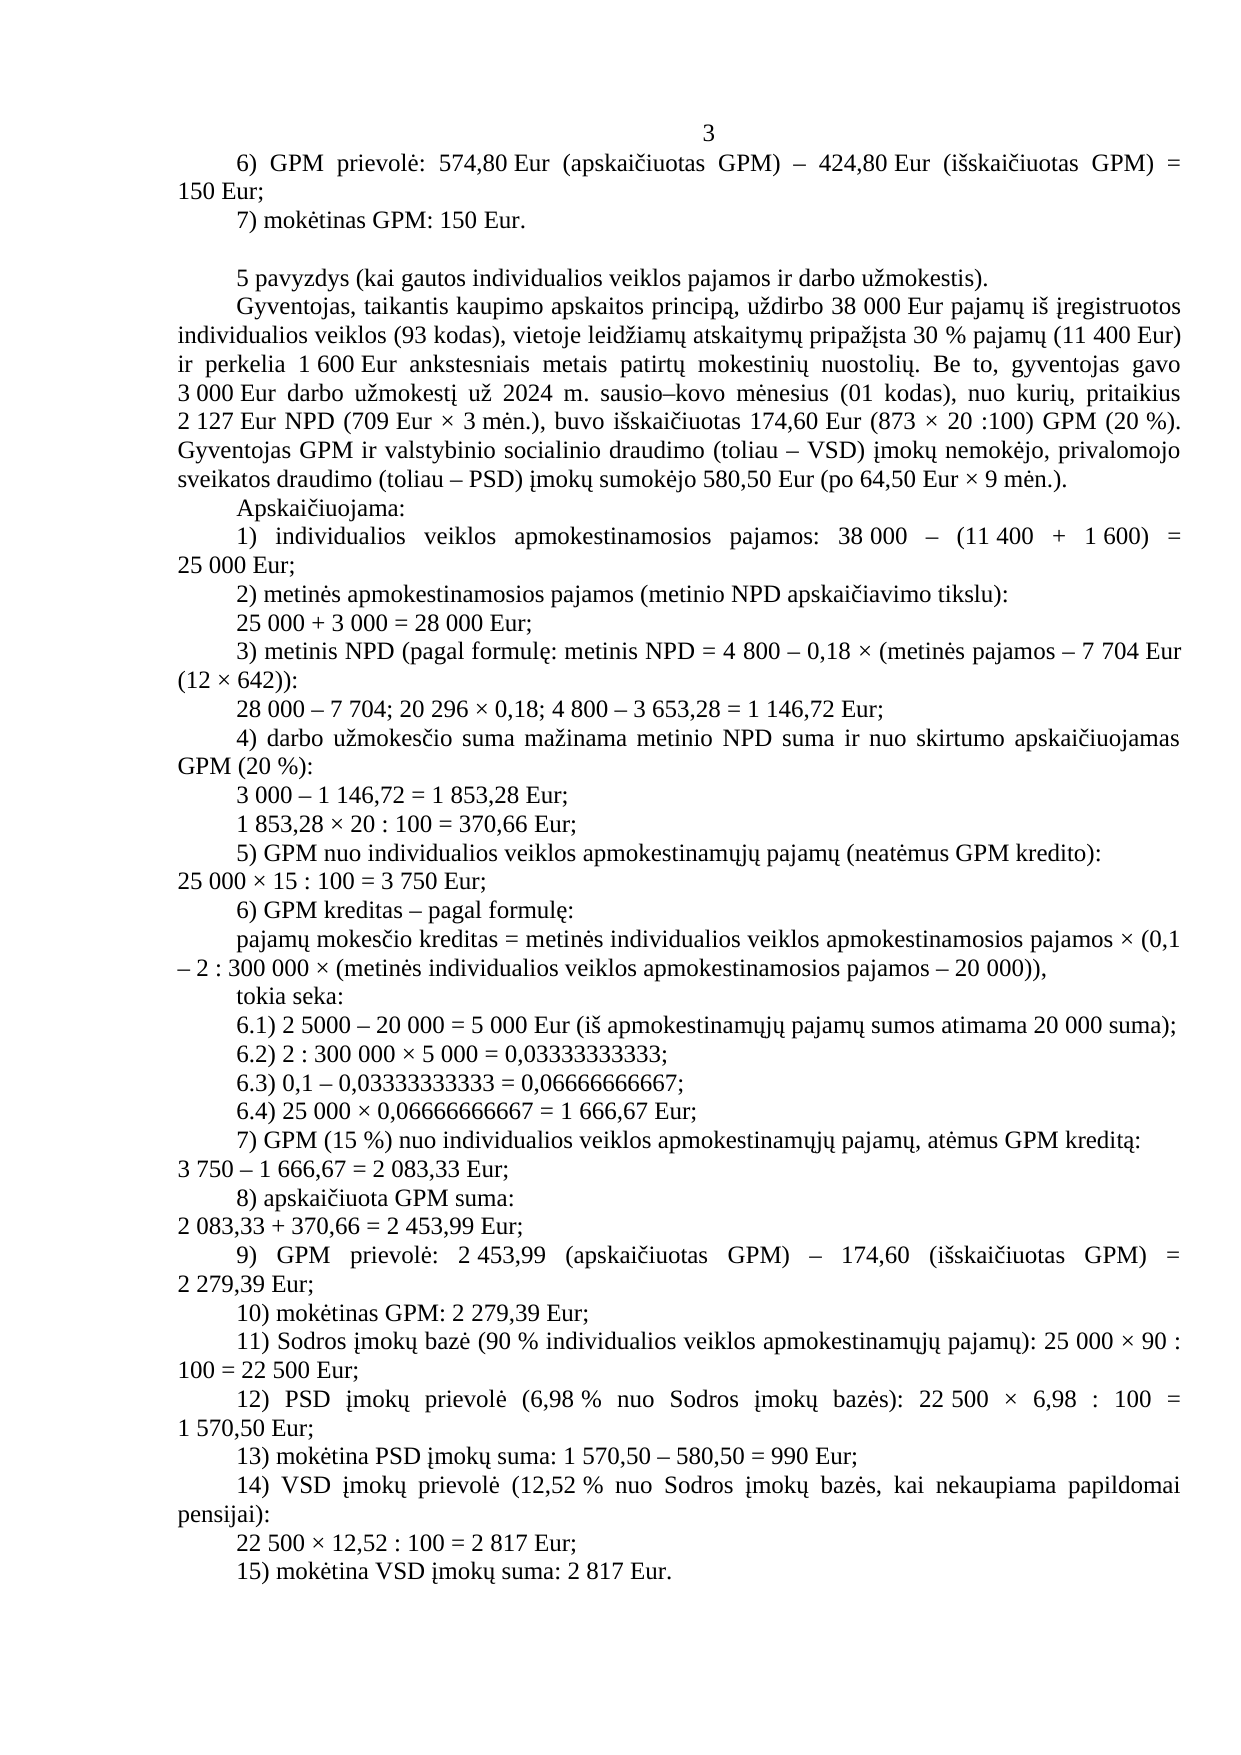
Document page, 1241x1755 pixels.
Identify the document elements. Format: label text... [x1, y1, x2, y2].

text 5) GPM nuo individualios veiklos apmokestinamųjų pajamų (neatėmus GPM kredito): [177, 838, 1181, 866]
text 25 000 + 3 000 = 28 000 Eur; [177, 608, 1181, 636]
text 3 000 – 1 146,72 = 1 853,28 Eur; [177, 780, 1181, 809]
text 3 750 – 1 666,67 = 2 083,33 Eur; [177, 1154, 1181, 1183]
text 10) mokėtinas GPM: 2 279,39 Eur; [177, 1298, 1181, 1326]
text 1 853,28 × 20 : 100 = 370,66 Eur; [177, 809, 1181, 838]
text 12) PSD įmokų prievolė (6,98 % nuo Sodros įmokų bazės): 22 500 × 6,98 : 100 = 1 570,50 Eur; [177, 1384, 1181, 1441]
text 15) mokėtina VSD įmokų suma: 2 817 Eur. [177, 1556, 1181, 1585]
text 7) mokėtinas GPM: 150 Eur. [177, 205, 1181, 234]
text 3) metinis NPD (pagal formulę: metinis NPD = 4 800 – 0,18 × (metinės pajamos – 7 704 Eur (12 × 642)): [177, 636, 1181, 694]
text pajamų mokesčio kreditas = metinės individualios veiklos apmokestinamosios pajamos × (0,1 – 2 : 300 000 × (metinės individualios veiklos apmokestinamosios pajamos – 20 000)), [177, 924, 1181, 981]
text 11) Sodros įmokų bazė (90 % individualios veiklos apmokestinamųjų pajamų): 25 000 × 90 : 100 = 22 500 Eur; [177, 1326, 1181, 1384]
text 7) GPM (15 %) nuo individualios veiklos apmokestinamųjų pajamų, atėmus GPM kreditą: [177, 1125, 1181, 1154]
text 4) darbo užmokesčio suma mažinama metinio NPD suma ir nuo skirtumo apskaičiuojamas GPM (20 %): [177, 723, 1181, 780]
text tokia seka: [177, 981, 1181, 1010]
text 22 500 × 12,52 : 100 = 2 817 Eur; [177, 1528, 1181, 1556]
text 6) GPM kreditas – pagal formulę: [177, 895, 1181, 924]
text 1) individualios veiklos apmokestinamosios pajamos: 38 000 – (11 400 + 1 600) = 25 000 Eur; [177, 521, 1181, 579]
text 6) GPM prievolė: 574,80 Eur (apskaičiuotas GPM) – 424,80 Eur (išskaičiuotas GPM) = 150 Eur; [177, 148, 1181, 205]
text 14) VSD įmokų prievolė (12,52 % nuo Sodros įmokų bazės, kai nekaupiama papildomai pensijai): [177, 1470, 1181, 1528]
text 2) metinės apmokestinamosios pajamos (metinio NPD apskaičiavimo tikslu): [177, 579, 1181, 608]
text Apskaičiuojama: [177, 493, 1181, 521]
text 28 000 – 7 704; 20 296 × 0,18; 4 800 – 3 653,28 = 1 146,72 Eur; [177, 694, 1181, 723]
text 25 000 × 15 : 100 = 3 750 Eur; [177, 866, 1181, 895]
text Gyventojas, taikantis kaupimo apskaitos principą, uždirbo 38 000 Eur pajamų iš įregistruotos individualios veiklos (93 kodas), vietoje leidžiamų atskaitymų pripažįsta 30 % pajamų (11 400 Eur) ir perkelia 1 600 Eur ankstesniais metais patirtų mokestinių nuostolių. Be to, gyventojas gavo 3 000 Eur darbo užmokestį už 2024 m. sausio–kovo mėnesius (01 kodas), nuo kurių, pritaikius 2 127 Eur NPD (709 Eur × 3 mėn.), buvo išskaičiuotas 174,60 Eur (873 × 20 :100) GPM (20 %). Gyventojas GPM ir valstybinio socialinio draudimo (toliau – VSD) įmokų nemokėjo, privalomojo sveikatos draudimo (toliau – PSD) įmokų sumokėjo 580,50 Eur (po 64,50 Eur × 9 mėn.). [177, 291, 1181, 493]
text 13) mokėtina PSD įmokų suma: 1 570,50 – 580,50 = 990 Eur; [177, 1441, 1181, 1470]
text 6.1) 2 5000 – 20 000 = 5 000 Eur (iš apmokestinamųjų pajamų sumos atimama 20 000 suma); [177, 1010, 1181, 1039]
text 6.2) 2 : 300 000 × 5 000 = 0,03333333333; [177, 1039, 1181, 1068]
text 5 pavyzdys (kai gautos individualios veiklos pajamos ir darbo užmokestis). [177, 263, 1181, 291]
text 6.4) 25 000 × 0,06666666667 = 1 666,67 Eur; [177, 1096, 1181, 1125]
text 6.3) 0,1 – 0,03333333333 = 0,06666666667; [177, 1068, 1181, 1096]
text 8) apskaičiuota GPM suma: [177, 1183, 1181, 1211]
text 2 083,33 + 370,66 = 2 453,99 Eur; [177, 1211, 1181, 1240]
text 9) GPM prievolė: 2 453,99 (apskaičiuotas GPM) – 174,60 (išskaičiuotas GPM) = 2 279,39 Eur; [177, 1240, 1181, 1298]
